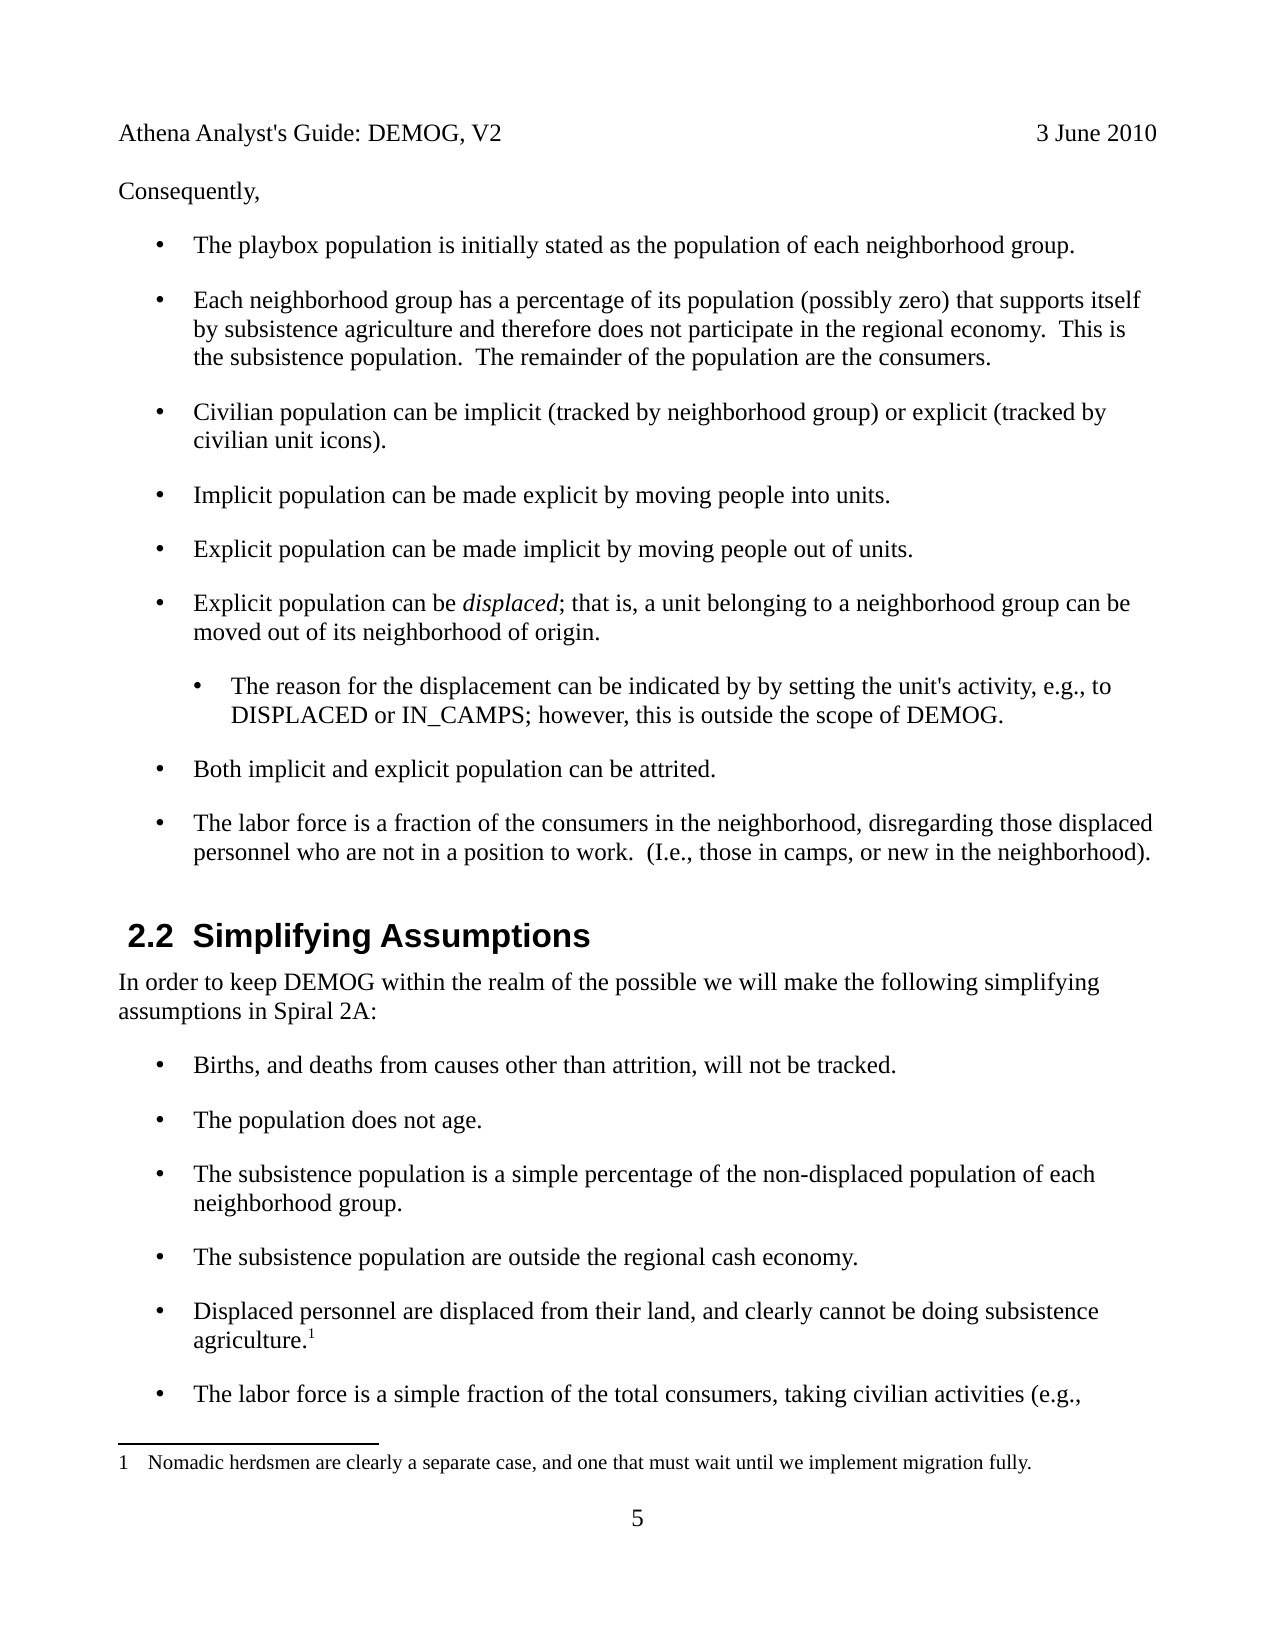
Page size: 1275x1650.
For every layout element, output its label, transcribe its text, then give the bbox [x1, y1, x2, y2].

list Civilian population can be implicit (tracked by neighborhood group) or explicit (tracked by civilian unit icons). [156, 397, 1157, 454]
list The labor force is a simple fraction of the total consumers, taking civilian activities (e.g., [156, 1379, 1157, 1408]
list Displaced personnel are displaced from their land, and clearly cannot be doing subsistence agriculture. [156, 1296, 1157, 1354]
list Births, and deaths from causes other than attrition, will not be tracked. [156, 1051, 1157, 1079]
list The population does not age. [156, 1105, 1157, 1133]
list Nomadic herdsmen are clearly a separate case, and one that must wait until we implement migration fully. [118, 1449, 1157, 1474]
list The subsistence population is a simple percentage of the non-displaced population of each neighborhood group. [156, 1159, 1157, 1217]
list Both implicit and explicit population can be attrited. [156, 754, 1157, 783]
list Explicit population can be displaced; that is, a unit belonging to a neighborhood group can be moved out of its neighborhood of origin. [156, 588, 1157, 646]
text In order to keep DEMOG within the realm of the possible we will make the following simplifying assumptions in Spiral 2A: [118, 967, 1157, 1025]
list The playbox population is initially stated as the population of each neighborhood group. [156, 231, 1157, 259]
list Explicit population can be made implicit by moving people out of units. [156, 534, 1157, 563]
list The reason for the displacement can be indicated by by setting the unit's activity, e.g., to DISPLACED or IN_CAMPS; however, this is outside the scope of DEMOG. [193, 671, 1157, 729]
subtitle Simplifying Assumptions [118, 917, 1157, 955]
list The labor force is a fraction of the consumers in the neighborhood, disregarding those displaced personnel who are not in a position to work. (I.e., those in camps, or new in the neighborhood). [156, 808, 1157, 866]
list Each neighborhood group has a percentage of its population (possibly zero) that supports itself by subsistence agriculture and therefore does not participate in the regional economy. This is the subsistence population. The remainder of the population are the consumers. [156, 285, 1157, 371]
list The subsistence population are outside the regional cash economy. [156, 1242, 1157, 1271]
text Consequently, [118, 176, 1157, 205]
list Implicit population can be made explicit by moving people into units. [156, 480, 1157, 508]
